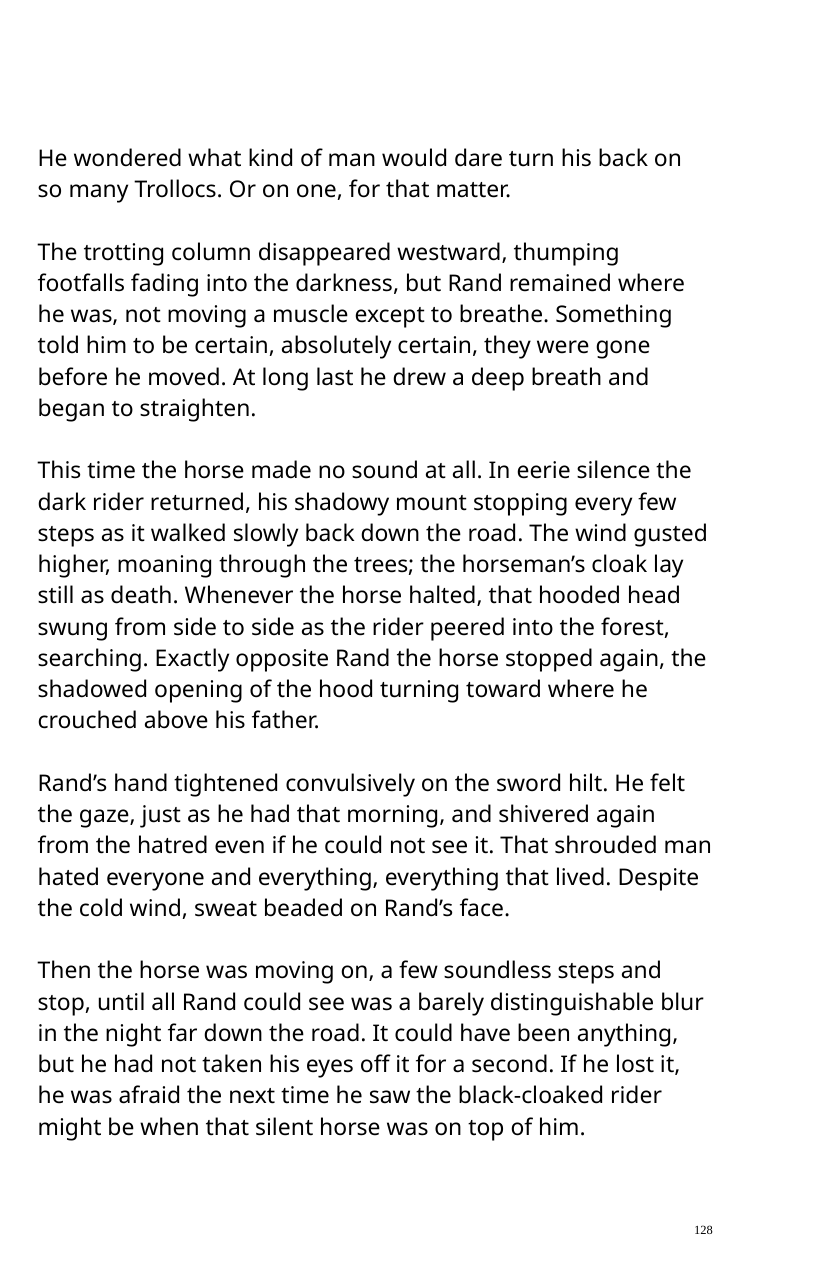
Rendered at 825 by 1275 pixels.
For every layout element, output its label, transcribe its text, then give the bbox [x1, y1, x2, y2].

text This time the horse made no sound at all. In eerie silence the dark rider returned, his shadowy mount stopping every few steps as it walked slowly back down the road. The wind gusted higher, moaning through the trees; the horseman’s cloak lay still as death. Whenever the horse halted, that hooded head swung from side to side as the rider peered into the forest, searching. Exactly opposite Rand the horse stopped again, the shadowed opening of the hood turning toward where he crouched above his father. [37, 454, 712, 736]
text Then the horse was moving on, a few soundless steps and stop, until all Rand could see was a barely distinguishable blur in the night far down the road. It could have been anything, but he had not taken his eyes off it for a second. If he lost it, he was afraid the next time he saw the black-cloaked rider might be when that silent horse was on top of him. [37, 954, 712, 1142]
text The trotting column disappeared westward, thumping footfalls fading into the darkness, but Rand remained where he was, not moving a muscle except to breathe. Something told him to be certain, absolutely certain, they were gone before he moved. At long last he drew a deep breath and began to straighten. [37, 236, 712, 423]
text Rand’s hand tightened convulsively on the sword hilt. He felt the gaze, just as he had that morning, and shivered again from the hatred even if he could not see it. That shrouded man hated everyone and everything, everything that lived. Despite the cold wind, sweat beaded on Rand’s face. [37, 767, 712, 923]
text He wondered what kind of man would dare turn his back on so many Trollocs. Or on one, for that matter. [37, 142, 712, 204]
